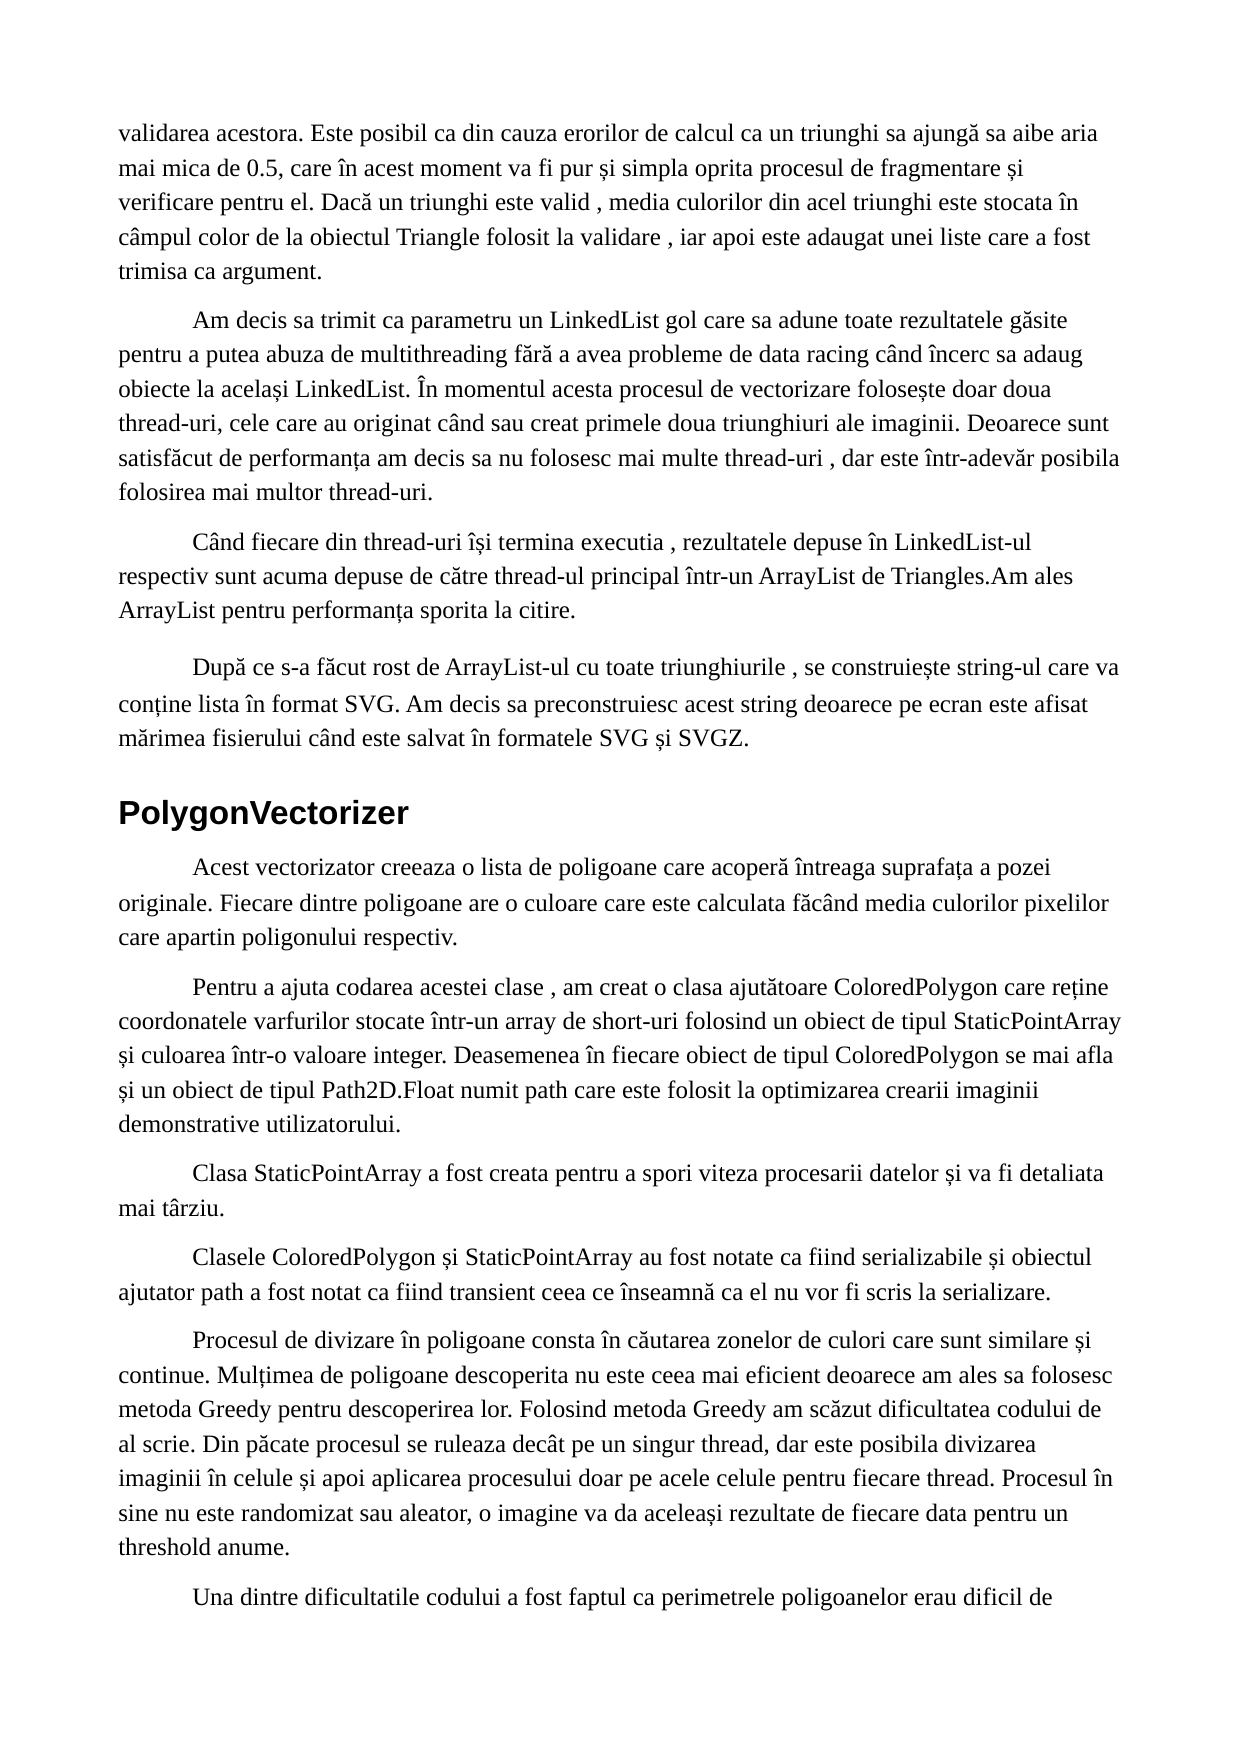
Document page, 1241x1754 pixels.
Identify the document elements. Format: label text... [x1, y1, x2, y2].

text Acest vectorizator creeaza o lista de poligoane care acoperă întreaga suprafața a pozei originale. Fiecare dintre poligoane are o culoare care este calculata făcând media culorilor pixelilor care apartin poligonului respectiv. [118, 844, 1122, 951]
text Am decis sa trimit ca parametru un LinkedList gol care sa adune toate rezultatele găsite pentru a putea abuza de multithreading fără a avea probleme de data racing când încerc sa adaug obiecte la același LinkedList. În momentul acesta procesul de vectorizare folosește doar doua thread-uri, cele care au originat când sau creat primele doua triunghiuri ale imaginii. Deoarece sunt satisfăcut de performanța am decis sa nu folosesc mai multe thread-uri , dar este într-adevăr posibila folosirea mai multor thread-uri. [118, 305, 1122, 506]
text Clasa StaticPointArray a fost creata pentru a spori viteza procesarii datelor și va fi detaliata mai târziu. [118, 1158, 1122, 1222]
text Una dintre dificultatile codului a fost faptul ca perimetrele poligoanelor erau dificil de [118, 1582, 1122, 1610]
text Procesul de divizare în poligoane consta în căutarea zonelor de culori care sunt similare și continue. Mulțimea de poligoane descoperita nu este ceea mai eficient deoarece am ales sa folosesc metoda Greedy pentru descoperirea lor. Folosind metoda Greedy am scăzut dificultatea codului de al scrie. Din păcate procesul se ruleaza decât pe un singur thread, dar este posibila divizarea imaginii în celule și apoi aplicarea procesului doar pe acele celule pentru fiecare thread. Procesul în sine nu este randomizat sau aleator, o imagine va da aceleași rezultate de fiecare data pentru un threshold anume. [118, 1326, 1122, 1561]
text validarea acestora. Este posibil ca din cauza erorilor de calcul ca un triunghi sa ajungă sa aibe aria mai mica de 0.5, care în acest moment va fi pur și simpla oprita procesul de fragmentare și verificare pentru el. Dacă un triunghi este valid , media culorilor din acel triunghi este stocata în câmpul color de la obiectul Triangle folosit la validare , iar apoi este adaugat unei liste care a fost trimisa ca argument. [118, 118, 1122, 285]
text Clasele ColoredPolygon și StaticPointArray au fost notate ca fiind serializabile și obiectul ajutator path a fost notat ca fiind transient ceea ce înseamnă ca el nu vor fi scris la serializare. [118, 1242, 1122, 1305]
text Când fiecare din thread-uri își termina executia , rezultatele depuse în LinkedList-ul respectiv sunt acuma depuse de către thread-ul principal într-un ArrayList de Triangles.Am ales ArrayList pentru performanța sporita la citire. [118, 527, 1122, 624]
subtitle PolygonVectorizer [118, 793, 1122, 831]
text După ce s-a făcut rost de ArrayList-ul cu toate triunghiurile , se construiește string-ul care va conține lista în format SVG. Am decis sa preconstruiesc acest string deoarece pe ecran este afisat mărimea fisierului când este salvat în formatele SVG și SVGZ. [118, 644, 1122, 752]
text Pentru a ajuta codarea acestei clase , am creat o clasa ajutătoare ColoredPolygon care reține coordonatele varfurilor stocate într-un array de short-uri folosind un obiect de tipul StaticPointArray și culoarea într-o valoare integer. Deasemenea în fiecare obiect de tipul ColoredPolygon se mai afla și un obiect de tipul Path2D.Float numit path care este folosit la optimizarea crearii imaginii demonstrative utilizatorului. [118, 972, 1122, 1138]
